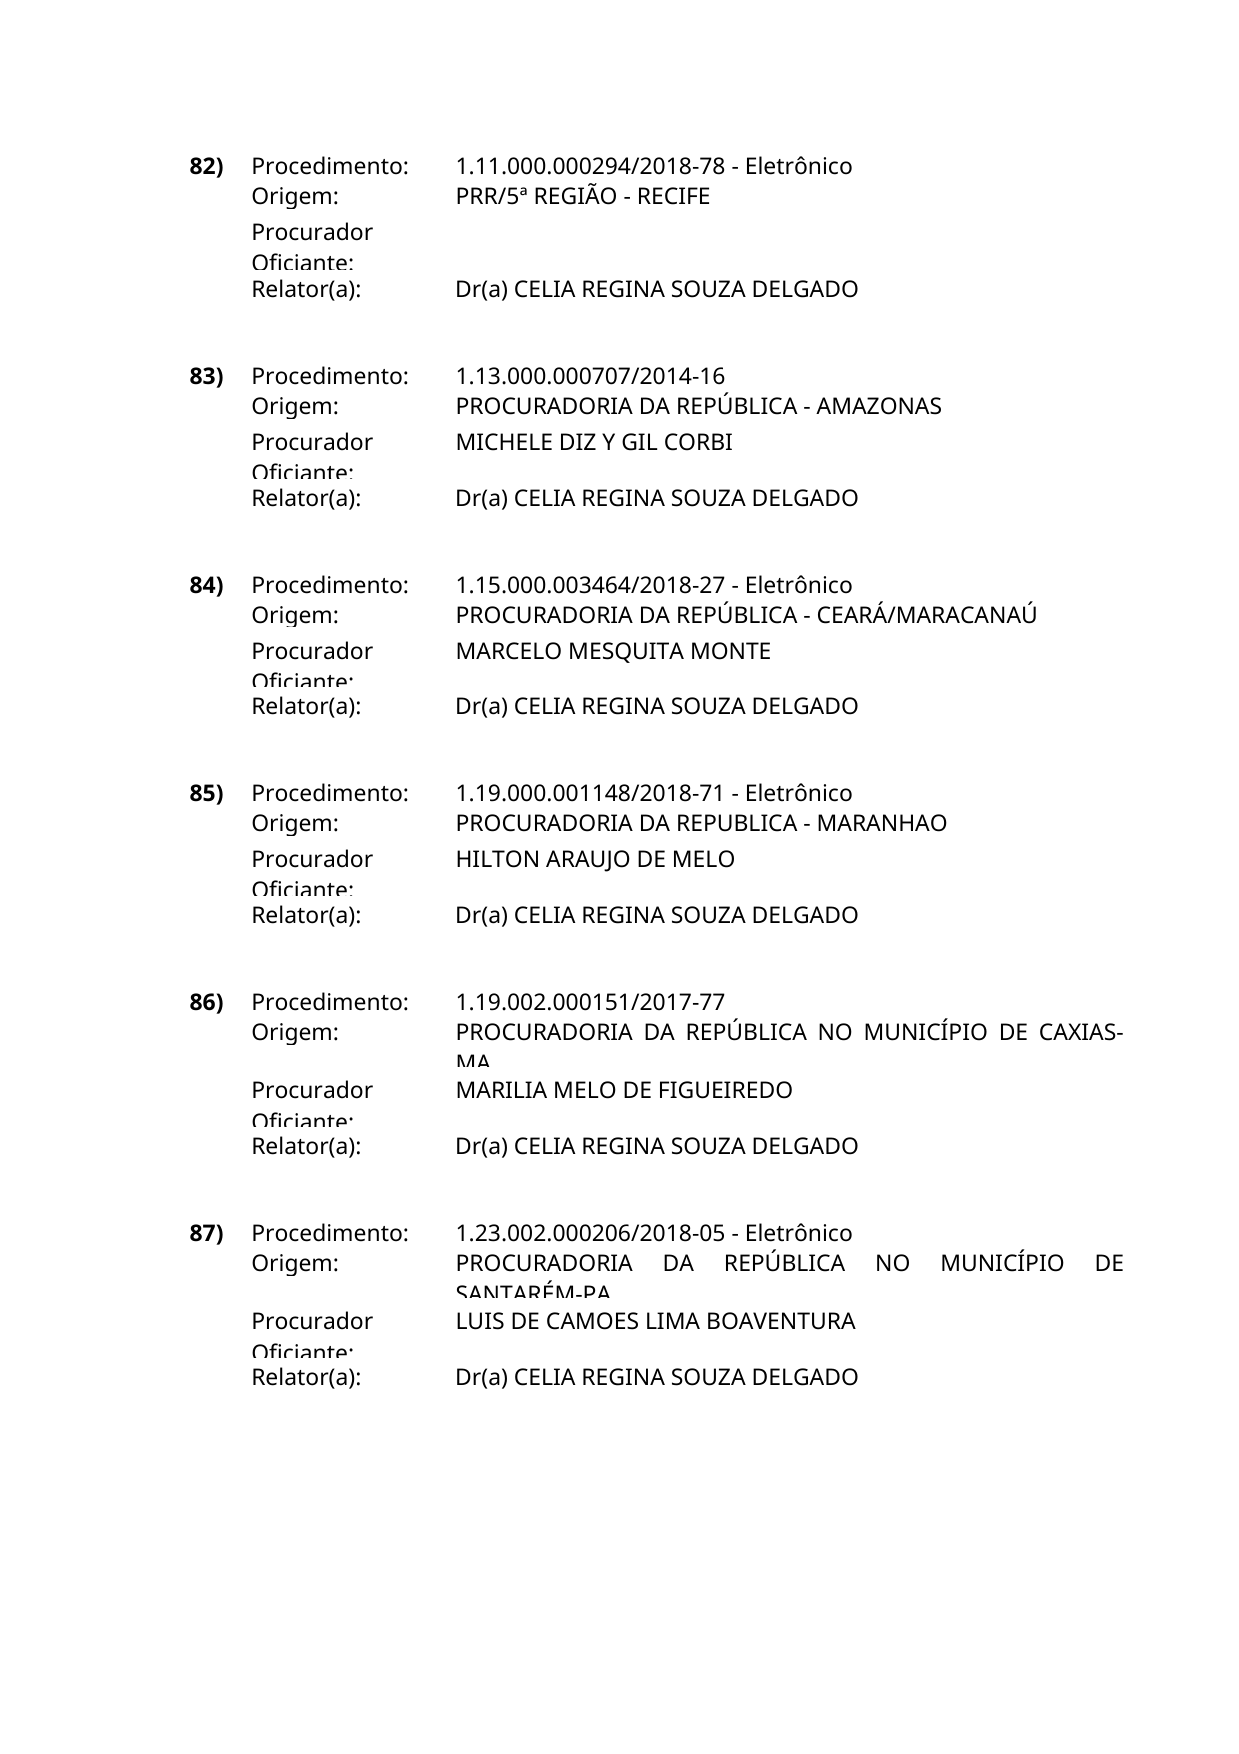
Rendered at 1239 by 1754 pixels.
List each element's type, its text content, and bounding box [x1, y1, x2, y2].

table_cell [1125, 627, 1239, 634]
table_cell [189, 209, 251, 216]
table_cell [1125, 1217, 1239, 1245]
table_cell [0, 690, 189, 720]
table_cell [0, 180, 189, 208]
table_cell [189, 635, 251, 686]
table_cell [1125, 303, 1239, 360]
table_cell [0, 1298, 189, 1305]
table_cell [189, 1361, 251, 1391]
table_cell [0, 1361, 189, 1391]
table_cell [189, 1247, 251, 1275]
table_cell [251, 1160, 455, 1217]
table_cell [0, 482, 189, 512]
table_header Dr(a) CELIA REGINA SOUZA DELGADO [455, 690, 1122, 719]
table_cell Procedimento: [251, 986, 455, 1014]
table_cell HILTON ARAUJO DE MELO [455, 843, 1124, 894]
table_cell [189, 1160, 251, 1217]
table_header Relator(a): [251, 482, 455, 510]
table_cell [0, 426, 189, 477]
table_cell [0, 720, 189, 777]
table_cell [0, 150, 189, 178]
table_cell Procedimento: [251, 150, 455, 178]
table_header Dr(a) CELIA REGINA SOUZA DELGADO [455, 1130, 1122, 1158]
table_header Dr(a) CELIA REGINA SOUZA DELGADO [455, 1361, 1122, 1389]
table_cell [0, 1016, 189, 1044]
table_cell Procurador Oficiante: [251, 426, 455, 478]
table_cell [189, 1305, 251, 1356]
table_cell 1.13.000.000707/2014-16 [455, 360, 1124, 388]
table_cell Procedimento: [251, 1217, 455, 1245]
table_cell [0, 209, 189, 216]
table_cell [1125, 360, 1239, 388]
table_cell [189, 390, 251, 418]
table_cell 1.11.000.000294/2018-78 - Eletrônico [455, 150, 1124, 178]
table_cell [1125, 1016, 1239, 1044]
table_cell [0, 360, 189, 388]
table_cell [455, 1298, 1124, 1305]
table_cell Procedimento: [251, 777, 455, 806]
table_cell [1125, 720, 1239, 777]
table_cell [1125, 1361, 1239, 1391]
table_cell [0, 1074, 189, 1125]
table_cell Procurador Oficiante: [251, 1074, 455, 1127]
table_cell [251, 1044, 455, 1067]
table_cell 83) [189, 360, 251, 388]
table_header Dr(a) CELIA REGINA SOUZA DELGADO [455, 273, 1122, 302]
table_cell [0, 512, 189, 568]
table_cell [189, 599, 251, 627]
table_cell [455, 1067, 1124, 1074]
table_cell [1125, 390, 1239, 418]
table_cell [0, 1275, 189, 1298]
table_cell [0, 303, 189, 360]
table_cell [189, 1016, 251, 1044]
table_cell PROCURADORIA DA REPUBLICA - MARANHAO [455, 807, 1124, 836]
table_cell [189, 1298, 251, 1305]
table_cell [251, 1067, 455, 1074]
table_cell [1125, 1298, 1239, 1305]
table_cell [0, 599, 189, 627]
table_cell [1125, 273, 1239, 303]
table_cell Procedimento: [251, 569, 455, 597]
table_header Relator(a): [251, 899, 455, 927]
table_cell PROCURADORIA DA REPÚBLICA NO MUNICÍPIO DE SANTARÉM-PA [455, 1247, 1124, 1298]
table_cell [189, 216, 251, 270]
table_header [1125, 0, 1239, 150]
table_cell [189, 899, 251, 929]
table_cell [1125, 1067, 1239, 1074]
table_cell [0, 627, 189, 634]
table_cell [251, 1298, 455, 1305]
table_cell [189, 627, 251, 634]
table_cell [455, 216, 1124, 270]
table_cell [1125, 599, 1239, 627]
table_cell Procurador Oficiante: [251, 843, 455, 896]
table_cell [0, 419, 189, 426]
table_cell [189, 807, 251, 836]
table_cell [189, 273, 251, 303]
table_cell 82) [189, 150, 251, 178]
table_cell [0, 899, 189, 929]
table_cell [455, 720, 1124, 777]
table_cell [1125, 836, 1239, 843]
table_cell [0, 777, 189, 806]
table_cell [1125, 986, 1239, 1014]
table_cell [1125, 690, 1239, 720]
table_cell [0, 216, 189, 270]
table_cell Origem: [251, 180, 455, 208]
table_cell [189, 843, 251, 894]
table_cell [455, 303, 1124, 360]
table_header [251, 0, 455, 150]
table_cell 1.19.002.000151/2017-77 [455, 986, 1124, 1014]
table_cell [0, 273, 189, 303]
table_cell [455, 419, 1124, 426]
table_cell [1125, 216, 1239, 270]
table_cell [189, 1067, 251, 1074]
table_cell PROCURADORIA DA REPÚBLICA - CEARÁ/MARACANAÚ [455, 599, 1124, 627]
table_cell [1125, 929, 1239, 986]
table_cell MARCELO MESQUITA MONTE [455, 635, 1124, 686]
table_cell [0, 1247, 189, 1275]
table_cell [251, 1275, 455, 1298]
table_cell 1.19.000.001148/2018-71 - Eletrônico [455, 777, 1124, 806]
table_cell [0, 986, 189, 1014]
table_cell Origem: [251, 1016, 455, 1044]
table_cell [0, 1305, 189, 1356]
table_cell [189, 1044, 251, 1067]
table_cell [1125, 150, 1239, 178]
table_cell [1125, 1275, 1239, 1298]
table_cell [189, 303, 251, 360]
table_cell [1125, 1160, 1239, 1217]
table_cell [1125, 1305, 1239, 1356]
table_cell [189, 482, 251, 512]
table_cell [0, 1044, 189, 1067]
table_cell [0, 843, 189, 894]
table_cell [455, 929, 1124, 986]
table_cell [189, 1074, 251, 1125]
table_cell [189, 690, 251, 720]
table_cell [189, 1130, 251, 1160]
table_cell [1125, 843, 1239, 894]
table_cell [0, 635, 189, 686]
table_cell [0, 836, 189, 843]
table_cell [189, 180, 251, 208]
table_cell Origem: [251, 1247, 455, 1275]
table_cell 1.15.000.003464/2018-27 - Eletrônico [455, 569, 1124, 597]
table_cell [1125, 419, 1239, 426]
table_cell [1125, 512, 1239, 568]
table_cell [251, 720, 455, 777]
table_cell Procurador Oficiante: [251, 216, 455, 270]
table_cell [1125, 635, 1239, 686]
table_cell [0, 390, 189, 418]
table_cell [251, 929, 455, 986]
table_cell [455, 627, 1124, 634]
table_cell [1125, 1130, 1239, 1160]
table_cell Origem: [251, 599, 455, 627]
table_cell [251, 419, 455, 426]
table_cell [0, 1217, 189, 1245]
table_cell [1125, 807, 1239, 836]
table_cell MICHELE DIZ Y GIL CORBI [455, 426, 1124, 477]
table_cell [1125, 209, 1239, 216]
table_cell 1.23.002.000206/2018-05 - Eletrônico [455, 1217, 1124, 1245]
table_cell [251, 209, 455, 216]
table_cell [1125, 899, 1239, 929]
table_cell 84) [189, 569, 251, 597]
table_header [0, 0, 189, 150]
table_cell [1125, 569, 1239, 597]
table_cell [1125, 1044, 1239, 1067]
table_cell 86) [189, 986, 251, 1014]
table_header Relator(a): [251, 690, 455, 719]
table_cell [189, 720, 251, 777]
table_cell [0, 569, 189, 597]
table_cell [251, 512, 455, 568]
table_cell [251, 627, 455, 634]
table_cell Origem: [251, 807, 455, 836]
table_cell [0, 929, 189, 986]
table_cell [189, 419, 251, 426]
table_cell [189, 929, 251, 986]
table_header Dr(a) CELIA REGINA SOUZA DELGADO [455, 899, 1122, 927]
table_cell [0, 1160, 189, 1217]
table_cell Procedimento: [251, 360, 455, 388]
table_cell [0, 1130, 189, 1160]
table_cell MARILIA MELO DE FIGUEIREDO [455, 1074, 1124, 1125]
table_cell [251, 836, 455, 843]
table_header [455, 0, 1124, 150]
table_cell [189, 512, 251, 568]
table_cell [1125, 482, 1239, 512]
table_header Relator(a): [251, 273, 455, 302]
table_cell [189, 836, 251, 843]
table_cell [189, 426, 251, 477]
table_cell PROCURADORIA DA REPÚBLICA - AMAZONAS [455, 390, 1124, 418]
table_header Relator(a): [251, 1361, 455, 1389]
table_cell [1125, 180, 1239, 208]
table_cell 85) [189, 777, 251, 806]
table_cell [0, 807, 189, 836]
table_cell LUIS DE CAMOES LIMA BOAVENTURA [455, 1305, 1124, 1356]
table_cell [251, 303, 455, 360]
table_cell PRR/5ª REGIÃO - RECIFE [455, 180, 1124, 208]
table_cell [455, 836, 1124, 843]
table_cell [189, 1275, 251, 1298]
table_cell [0, 1067, 189, 1074]
table_cell [455, 512, 1124, 568]
table_cell [455, 209, 1124, 216]
table_cell [1125, 777, 1239, 806]
table_cell [455, 1160, 1124, 1217]
table_header Dr(a) CELIA REGINA SOUZA DELGADO [455, 482, 1122, 510]
table_cell [1125, 1074, 1239, 1125]
table_cell 87) [189, 1217, 251, 1245]
table_cell Procurador Oficiante: [251, 635, 455, 687]
table_header [189, 0, 251, 150]
table_cell [1125, 426, 1239, 477]
table_cell PROCURADORIA DA REPÚBLICA NO MUNICÍPIO DE CAXIAS-MA [455, 1016, 1124, 1067]
table_cell Procurador Oficiante: [251, 1305, 455, 1358]
table_cell Origem: [251, 390, 455, 418]
table_cell [1125, 1247, 1239, 1275]
table_header Relator(a): [251, 1130, 455, 1158]
